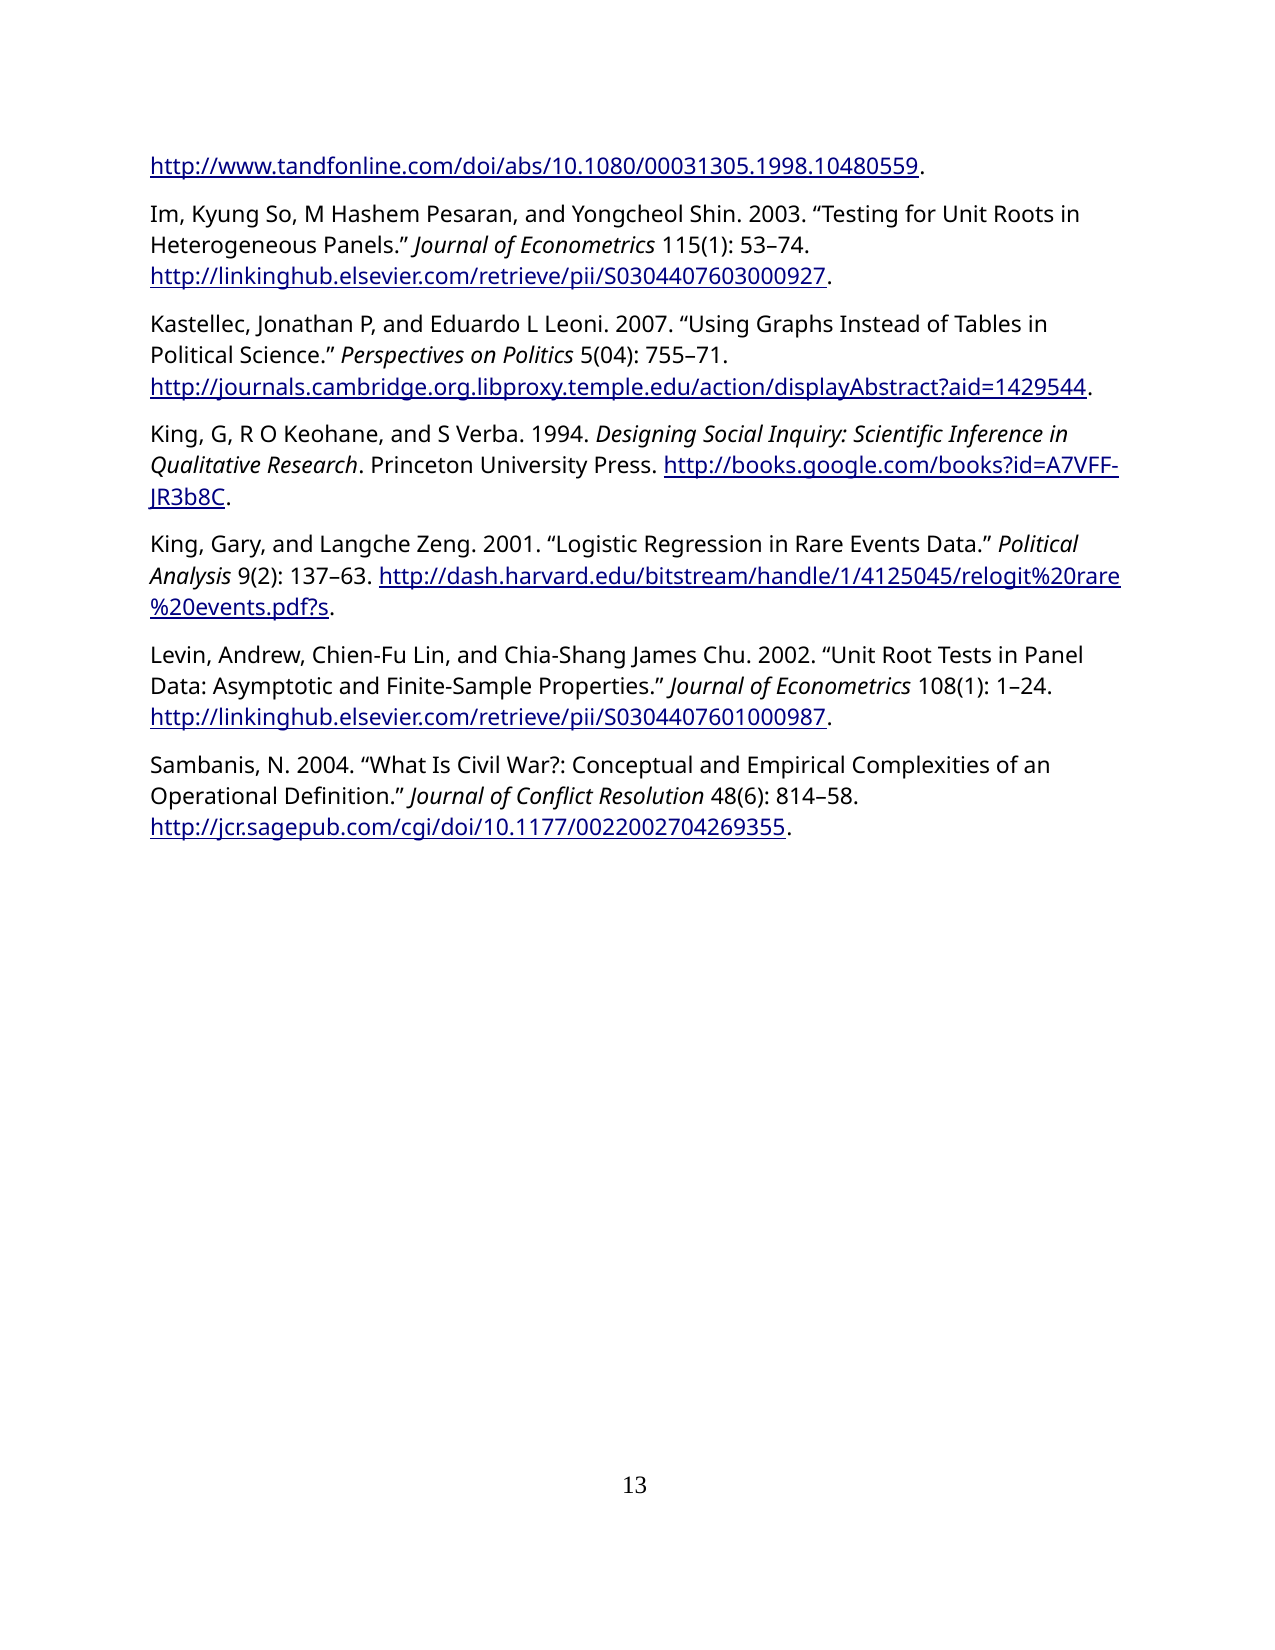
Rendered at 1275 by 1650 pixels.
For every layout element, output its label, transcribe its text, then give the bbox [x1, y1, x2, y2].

text Im, Kyung So, M Hashem Pesaran, and Yongcheol Shin. 2003. “Testing for Unit Roots in Heterogeneous Panels.” Journal of Econometrics 115(1): 53–74. http://linkinghub.elsevier.com/retrieve/pii/S0304407603000927. [150, 198, 1125, 291]
text King, Gary, and Langche Zeng. 2001. “Logistic Regression in Rare Events Data.” Political Analysis 9(2): 137–63. http://dash.harvard.edu/bitstream/handle/1/4125045/relogit%20rare%20events.pdf?s. [150, 528, 1125, 622]
text King, G, R O Keohane, and S Verba. 1994. Designing Social Inquiry: Scientific Inference in Qualitative Research. Princeton University Press. http://books.google.com/books?id=A7VFF-JR3b8C. [150, 418, 1125, 512]
text Levin, Andrew, Chien-Fu Lin, and Chia-Shang James Chu. 2002. “Unit Root Tests in Panel Data: Asymptotic and Finite-Sample Properties.” Journal of Econometrics 108(1): 1–24. http://linkinghub.elsevier.com/retrieve/pii/S0304407601000987. [150, 638, 1125, 732]
text Kastellec, Jonathan P, and Eduardo L Leoni. 2007. “Using Graphs Instead of Tables in Political Science.” Perspectives on Politics 5(04): 755–71. http://journals.cambridge.org.libproxy.temple.edu/action/displayAbstract?aid=1429544. [150, 308, 1125, 402]
text http://www.tandfonline.com/doi/abs/10.1080/00031305.1998.10480559. [150, 150, 1125, 181]
text Sambanis, N. 2004. “What Is Civil War?: Conceptual and Empirical Complexities of an Operational Definition.” Journal of Conflict Resolution 48(6): 814–58. http://jcr.sagepub.com/cgi/doi/10.1177/0022002704269355. [150, 749, 1125, 842]
